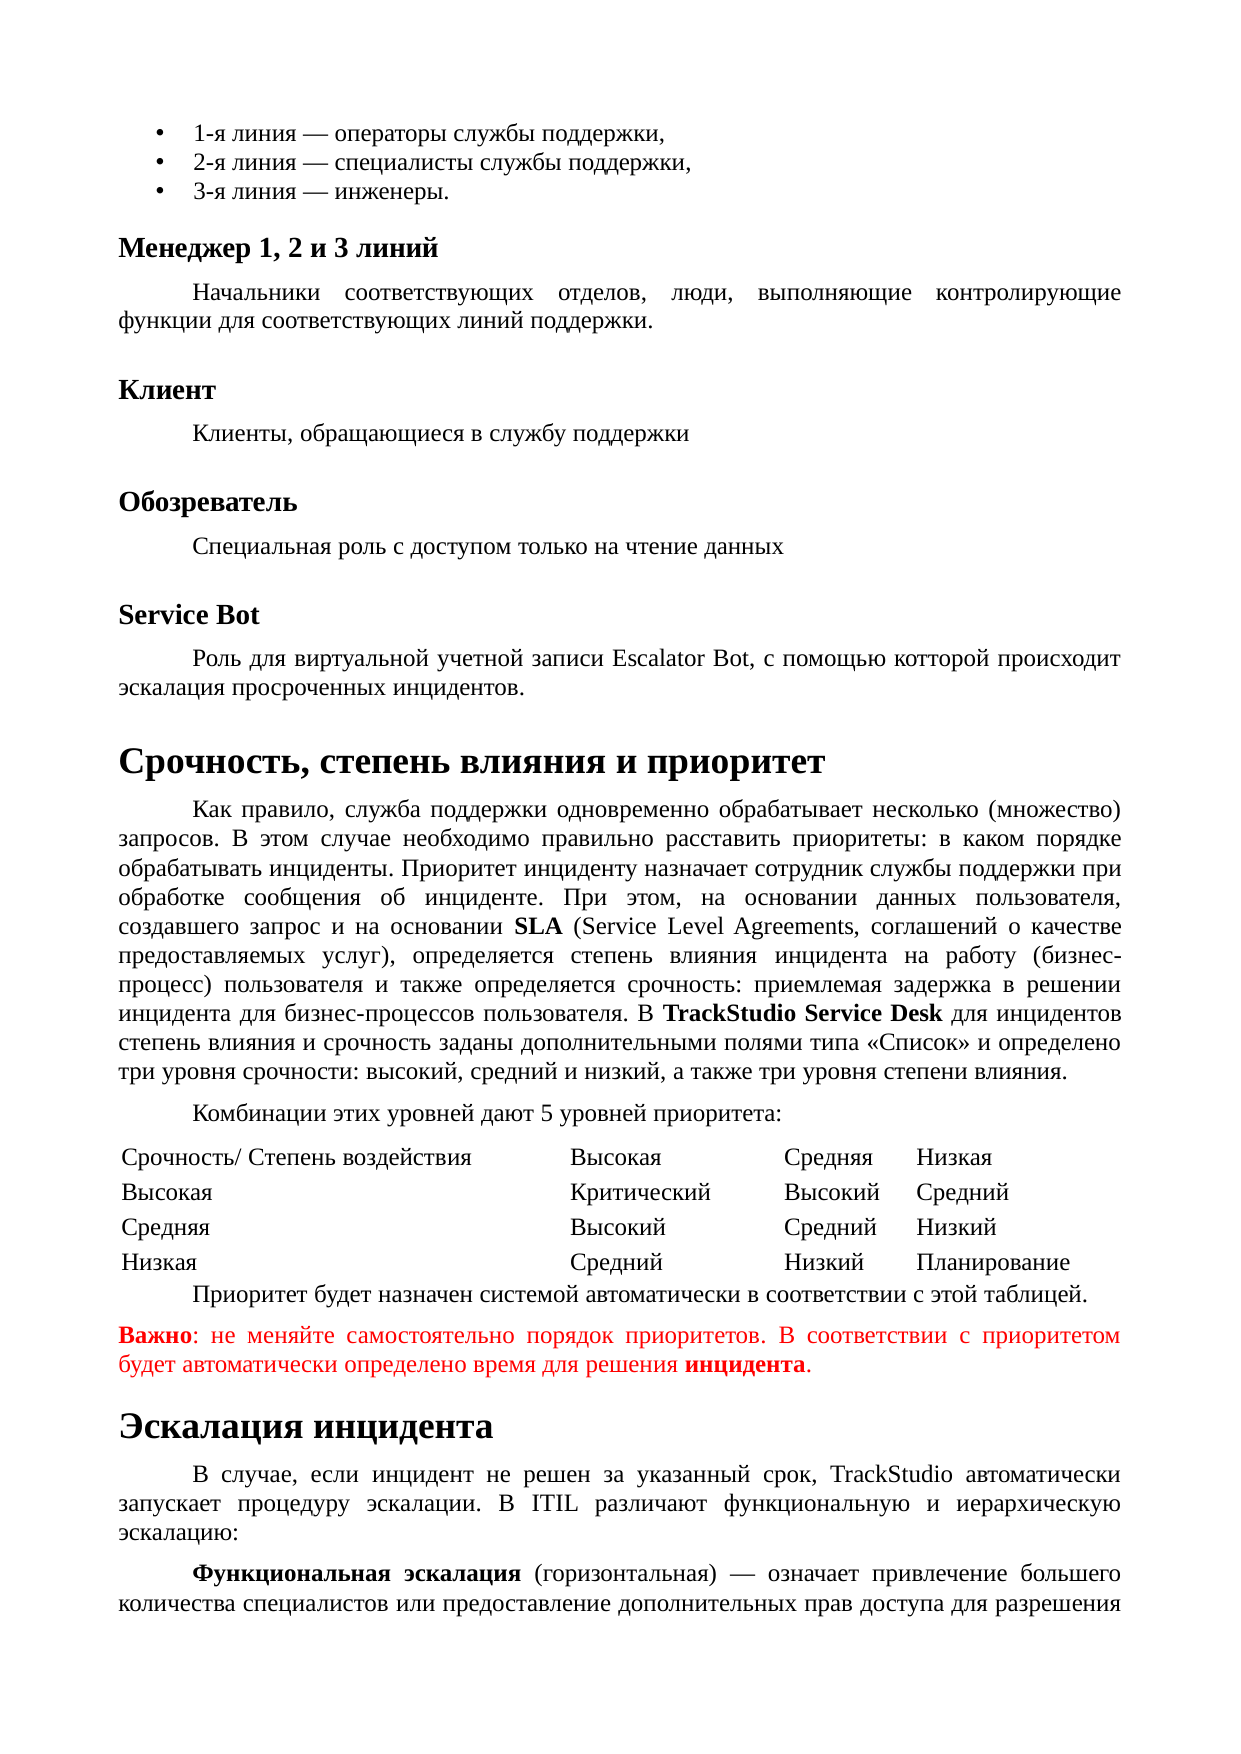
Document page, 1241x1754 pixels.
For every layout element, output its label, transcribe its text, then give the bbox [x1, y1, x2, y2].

table_header Высокая [567, 1139, 781, 1174]
subtitle Срочность, степень влияния и приоритет [118, 739, 1122, 782]
text Функциональная эскалация (горизонтальная) — означает привлечение большего количества специалистов или предоставление дополнительных прав доступа для разрешения [118, 1558, 1122, 1616]
text Роль для виртуальной учетной записи Escalator Bot, с помощью котторой происходит эскалация просроченных инцидентов. [118, 643, 1122, 701]
table_cell Средняя [118, 1209, 567, 1244]
table_cell Критический [567, 1174, 781, 1209]
text Важно: не меняйте самостоятельно порядок приоритетов. В соответствии с приоритетом будет автоматически определено время для решения инцидента. [118, 1320, 1122, 1378]
table_cell Высокий [781, 1174, 913, 1209]
table_cell Низкая [118, 1244, 567, 1278]
list 1-я линия — операторы службы поддержки, [156, 118, 1122, 147]
subtitle Service Bot [118, 597, 1122, 631]
text Клиенты, обращающиеся в службу поддержки [118, 418, 1122, 447]
list 2-я линия — специалисты службы поддержки, [156, 147, 1122, 176]
table_cell Средний [781, 1209, 913, 1244]
table_header Низкая [913, 1139, 1122, 1174]
table_header Срочность/ Степень воздействия [118, 1139, 567, 1174]
text Начальники соответствующих отделов, люди, выполняющие контролирующие функции для соответствующих линий поддержки. [118, 276, 1122, 334]
text Специальная роль с доступом только на чтение данных [118, 531, 1122, 560]
table_cell Низкий [913, 1209, 1122, 1244]
text Приоритет будет назначен системой автоматически в соответствии с этой таблицей. [118, 1278, 1122, 1308]
text Комбинации этих уровней дают 5 уровней приоритета: [118, 1097, 1122, 1126]
subtitle Клиент [118, 372, 1122, 406]
subtitle Обозреватель [118, 484, 1122, 518]
table_header Средняя [781, 1139, 913, 1174]
subtitle Менеджер 1, 2 и 3 линий [118, 230, 1122, 264]
table_cell Средний [913, 1174, 1122, 1209]
subtitle Эскалация инцидента [118, 1403, 1122, 1446]
table_cell Средний [567, 1244, 781, 1278]
table_cell Низкий [781, 1244, 913, 1278]
table_cell Планирование [913, 1244, 1122, 1278]
table_cell Высокая [118, 1174, 567, 1209]
text Как правило, служба поддержки одновременно обрабатывает несколько (множество) запросов. В этом случае необходимо правильно расставить приоритеты: в каком порядке обрабатывать инциденты. Приоритет инциденту назначает сотрудник службы поддержки при обработке сообщения об инциденте. При этом, на основании данных пользователя, создавшего запрос и на основании SLA (Service Level Agreements, соглашений о качестве предоставляемых услуг), определяется степень влияния инцидента на работу (бизнес-процесс) пользователя и также определяется срочность: приемлемая задержка в решении инцидента для бизнес-процессов пользователя. В TrackStudio Service Desk для инцидентов степень влияния и срочность заданы дополнительными полями типа «Список» и определено три уровня срочности: высокий, средний и низкий, а также три уровня степени влияния. [118, 794, 1122, 1085]
list 3-я линия — инженеры. [156, 176, 1122, 205]
table_cell Высокий [567, 1209, 781, 1244]
text В случае, если инцидент не решен за указанный срок, TrackStudio автоматически запускает процедуру эскалации. В ITIL различают функциональную и иерархическую эскалацию: [118, 1459, 1122, 1546]
